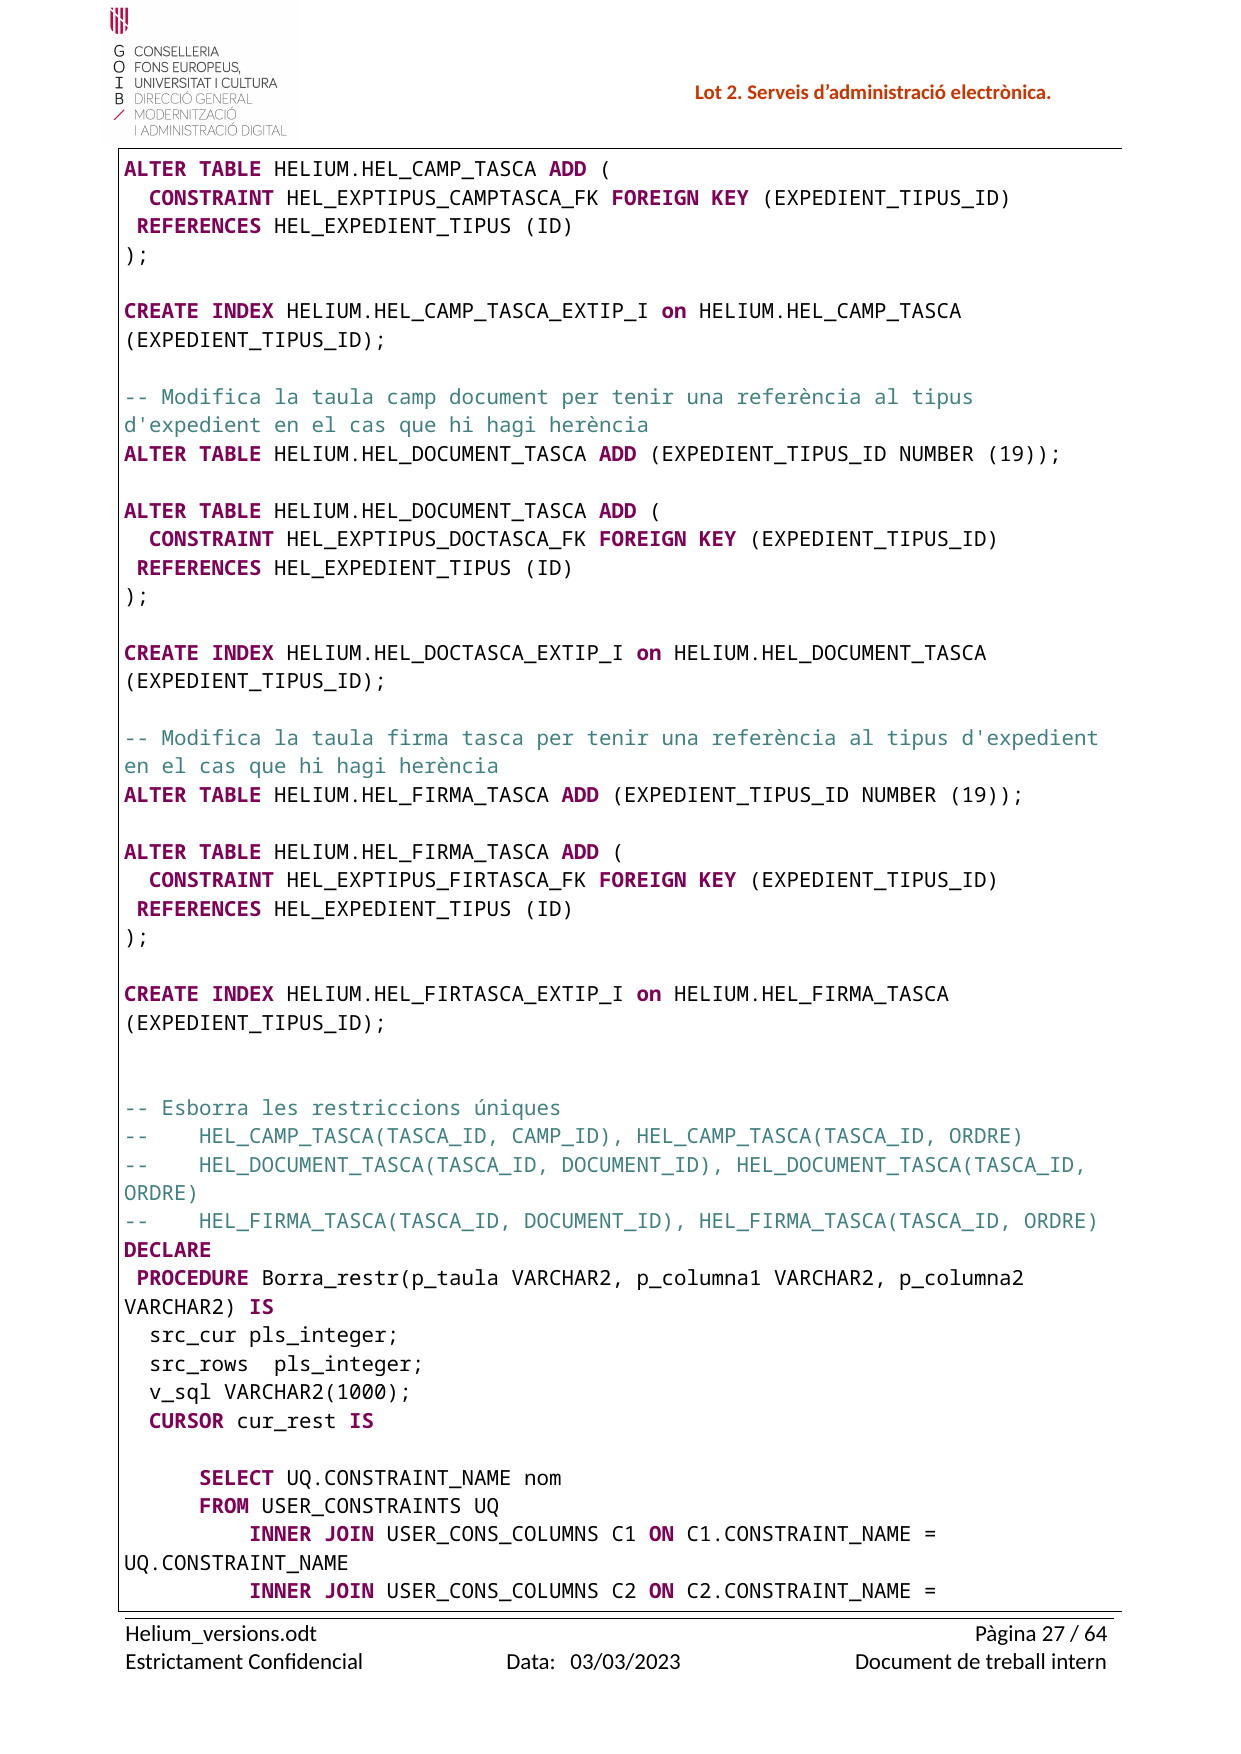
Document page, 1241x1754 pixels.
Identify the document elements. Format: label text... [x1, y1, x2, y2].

table_header ALTER TABLE HELIUM.HEL_CAMP_TASCA ADD ( CONSTRAINT HEL_EXPTIPUS_CAMPTASCA_FK FOREIGN KEY (EXPEDIENT_TIPUS_ID) REFERENCES HEL_EXPEDIENT_TIPUS (ID) ); CREATE INDEX HELIUM.HEL_CAMP_TASCA_EXTIP_I on HELIUM.HEL_CAMP_TASCA (EXPEDIENT_TIPUS_ID); -- Modifica la taula camp document per tenir una referència al tipus d'expedient en el cas que hi hagi herència ALTER TABLE HELIUM.HEL_DOCUMENT_TASCA ADD (EXPEDIENT_TIPUS_ID NUMBER (19)); ALTER TABLE HELIUM.HEL_DOCUMENT_TASCA ADD ( CONSTRAINT HEL_EXPTIPUS_DOCTASCA_FK FOREIGN KEY (EXPEDIENT_TIPUS_ID) REFERENCES HEL_EXPEDIENT_TIPUS (ID) ); CREATE INDEX HELIUM.HEL_DOCTASCA_EXTIP_I on HELIUM.HEL_DOCUMENT_TASCA (EXPEDIENT_TIPUS_ID); -- Modifica la taula firma tasca per tenir una referència al tipus d'expedient en el cas que hi hagi herència ALTER TABLE HELIUM.HEL_FIRMA_TASCA ADD (EXPEDIENT_TIPUS_ID NUMBER (19)); ALTER TABLE HELIUM.HEL_FIRMA_TASCA ADD ( CONSTRAINT HEL_EXPTIPUS_FIRTASCA_FK FOREIGN KEY (EXPEDIENT_TIPUS_ID) REFERENCES HEL_EXPEDIENT_TIPUS (ID) ); CREATE INDEX HELIUM.HEL_FIRTASCA_EXTIP_I on HELIUM.HEL_FIRMA_TASCA (EXPEDIENT_TIPUS_ID); -- Esborra les restriccions úniques -- HEL_CAMP_TASCA(TASCA_ID, CAMP_ID), HEL_CAMP_TASCA(TASCA_ID, ORDRE) -- HEL_DOCUMENT_TASCA(TASCA_ID, DOCUMENT_ID), HEL_DOCUMENT_TASCA(TASCA_ID, ORDRE) -- HEL_FIRMA_TASCA(TASCA_ID, DOCUMENT_ID), HEL_FIRMA_TASCA(TASCA_ID, ORDRE) DECLARE PROCEDURE Borra_restr(p_taula VARCHAR2, p_columna1 VARCHAR2, p_columna2 VARCHAR2) IS src_cur pls_integer; src_rows pls_integer; v_sql VARCHAR2(1000); CURSOR cur_rest IS SELECT UQ.CONSTRAINT_NAME nom FROM USER_CONSTRAINTS UQ INNER JOIN USER_CONS_COLUMNS C1 ON C1.CONSTRAINT_NAME = UQ.CONSTRAINT_NAME INNER JOIN USER_CONS_COLUMNS C2 ON C2.CONSTRAINT_NAME = [119, 149, 1122, 1611]
picture [100, 0, 297, 144]
